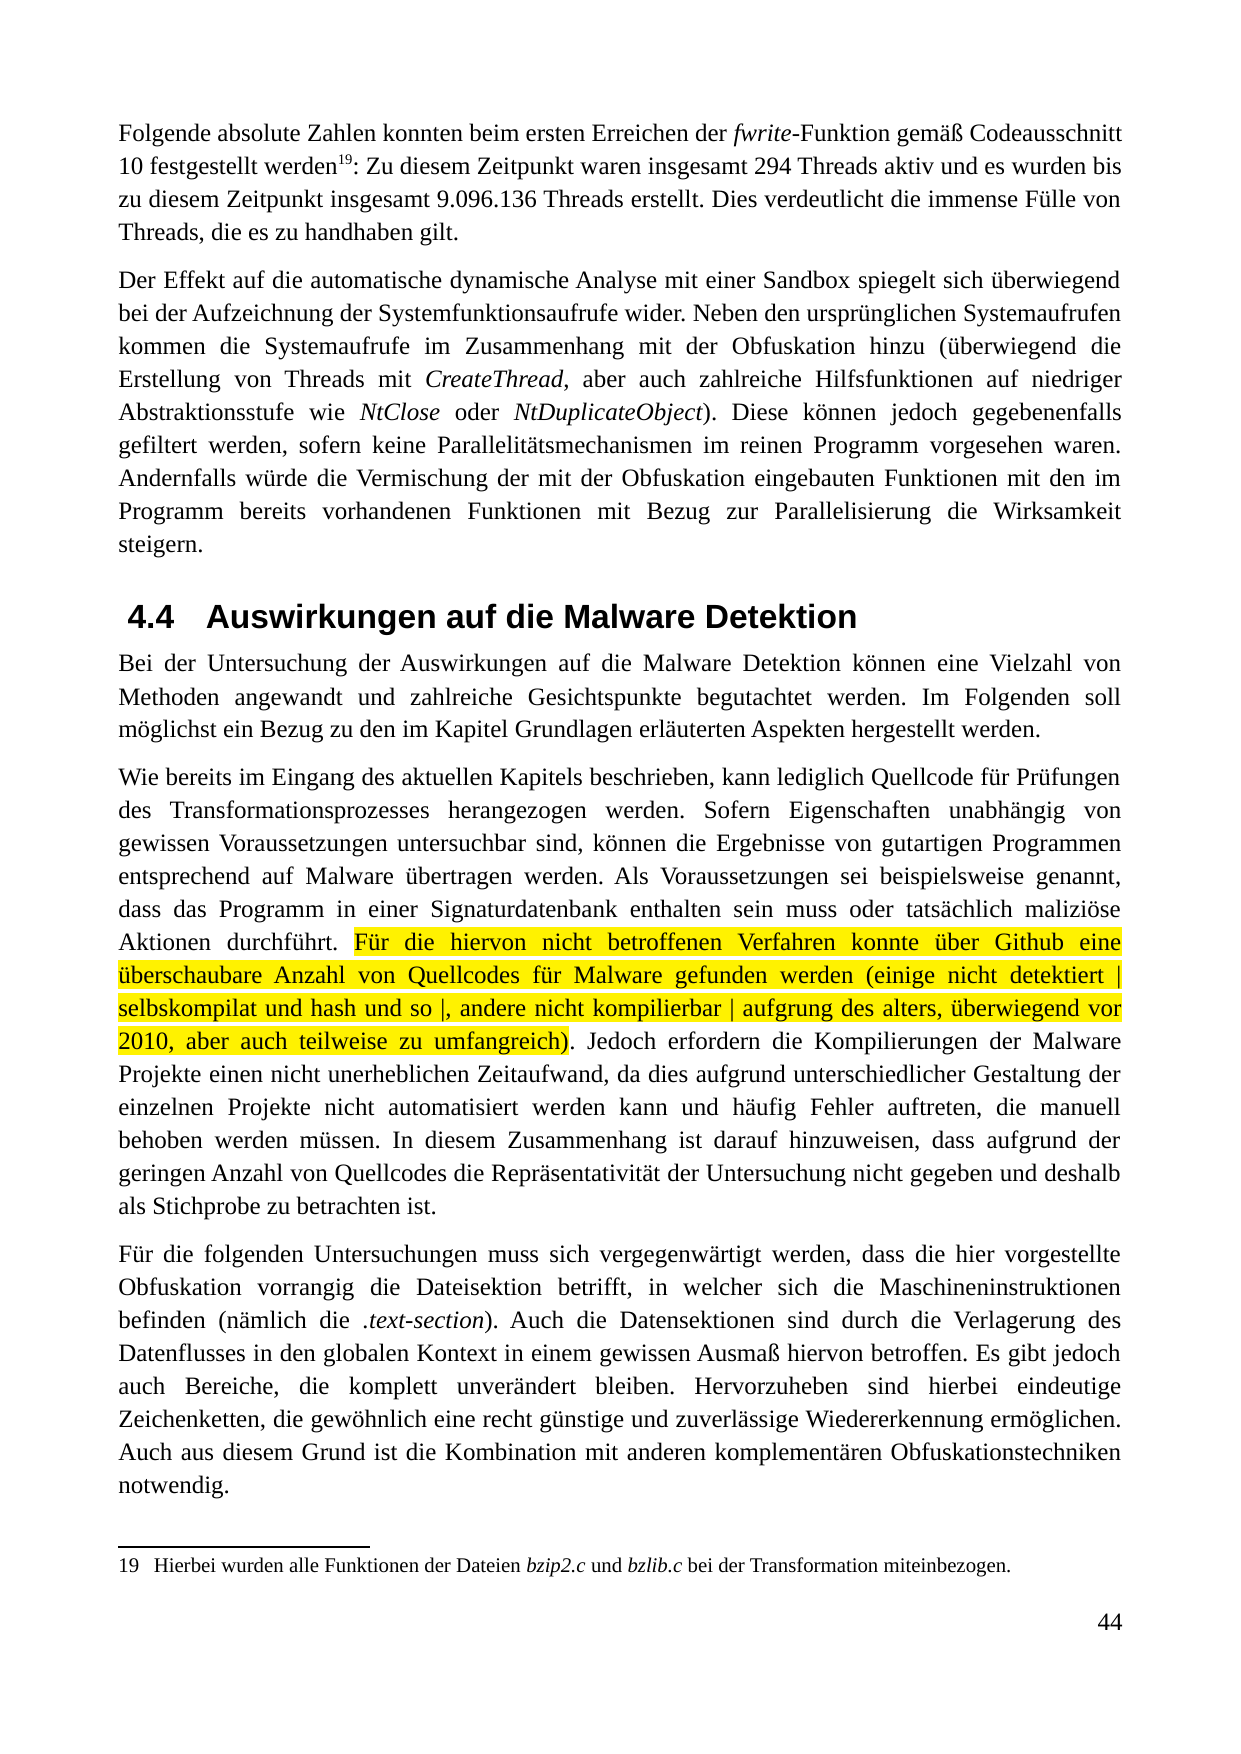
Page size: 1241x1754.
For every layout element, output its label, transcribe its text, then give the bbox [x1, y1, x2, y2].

text Wie bereits im Eingang des aktuellen Kapitels beschrieben, kann lediglich Quellcode für Prüfungen des Transformationsprozesses herangezogen werden. Sofern Eigenschaften unabhängig von gewissen Voraussetzungen untersuchbar sind, können die Ergebnisse von gutartigen Programmen entsprechend auf Malware übertragen werden. Als Voraussetzungen sei beispielsweise genannt, dass das Programm in einer Signaturdatenbank enthalten sein muss oder tatsächlich maliziöse Aktionen durchführt. Für die hiervon nicht betroffenen Verfahren konnte über Github eine überschaubare Anzahl von Quellcodes für Malware gefunden werden (einige nicht detektiert | selbskompilat und hash und so |, andere nicht kompilierbar | aufgrung des alters, überwiegend vor 2010, aber auch teilweise zu umfangreich). Jedoch erfordern die Kompilierungen der Malware Projekte einen nicht unerheblichen Zeitaufwand, da dies aufgrund unterschiedlicher Gestaltung der einzelnen Projekte nicht automatisiert werden kann und häufig Fehler auftreten, die manuell behoben werden müssen. In diesem Zusammenhang ist darauf hinzuweisen, dass aufgrund der geringen Anzahl von Quellcodes die Repräsentativität der Untersuchung nicht gegeben und deshalb als Stichprobe zu betrachten ist. [118, 762, 1122, 1220]
text Der Effekt auf die automatische dynamische Analyse mit einer Sandbox spiegelt sich überwiegend bei der Aufzeichnung der Systemfunktionsaufrufe wider. Neben den ursprünglichen Systemaufrufen kommen die Systemaufrufe im Zusammenhang mit der Obfuskation hinzu (überwiegend die Erstellung von Threads mit CreateThread, aber auch zahlreiche Hilfsfunktionen auf niedriger Abstraktionsstufe wie NtClose oder NtDuplicateObject). Diese können jedoch gegebenenfalls gefiltert werden, sofern keine Parallelitätsmechanismen im reinen Programm vorgesehen waren. Andernfalls würde die Vermischung der mit der Obfuskation eingebauten Funktionen mit den im Programm bereits vorhandenen Funktionen mit Bezug zur Parallelisierung die Wirksamkeit steigern. [118, 265, 1122, 558]
subtitle Auswirkungen auf die Malware Detektion [118, 597, 1122, 636]
text Bei der Untersuchung der Auswirkungen auf die Malware Detektion können eine Vielzahl von Methoden angewandt und zahlreiche Gesichtspunkte begutachtet werden. Im Folgenden soll möglichst ein Bezug zu den im Kapitel Grundlagen erläuterten Aspekten hergestellt werden. [118, 648, 1122, 743]
text Hierbei wurden alle Funktionen der Dateien bzip2.c und bzlib.c bei der Transformation miteinbezogen. [118, 1553, 1122, 1577]
text Folgende absolute Zahlen konnten beim ersten Erreichen der fwrite-Funktion gemäß Codeausschnitt 10 festgestellt werden: Zu diesem Zeitpunkt waren insgesamt 294 Threads aktiv und es wurden bis zu diesem Zeitpunkt insgesamt 9.096.136 Threads erstellt. Dies verdeutlicht die immense Fülle von Threads, die es zu handhaben gilt. [118, 118, 1122, 246]
text Für die folgenden Untersuchungen muss sich vergegenwärtigt werden, dass die hier vorgestellte Obfuskation vorrangig die Dateisektion betrifft, in welcher sich die Maschineninstruktionen befinden (nämlich die .text-section). Auch die Datensektionen sind durch die Verlagerung des Datenflusses in den globalen Kontext in einem gewissen Ausmaß hiervon betroffen. Es gibt jedoch auch Bereiche, die komplett unverändert bleiben. Hervorzuheben sind hierbei eindeutige Zeichenketten, die gewöhnlich eine recht günstige und zuverlässige Wiedererkennung ermöglichen. Auch aus diesem Grund ist die Kombination mit anderen komplementären Obfuskationstechniken notwendig. [118, 1239, 1122, 1499]
